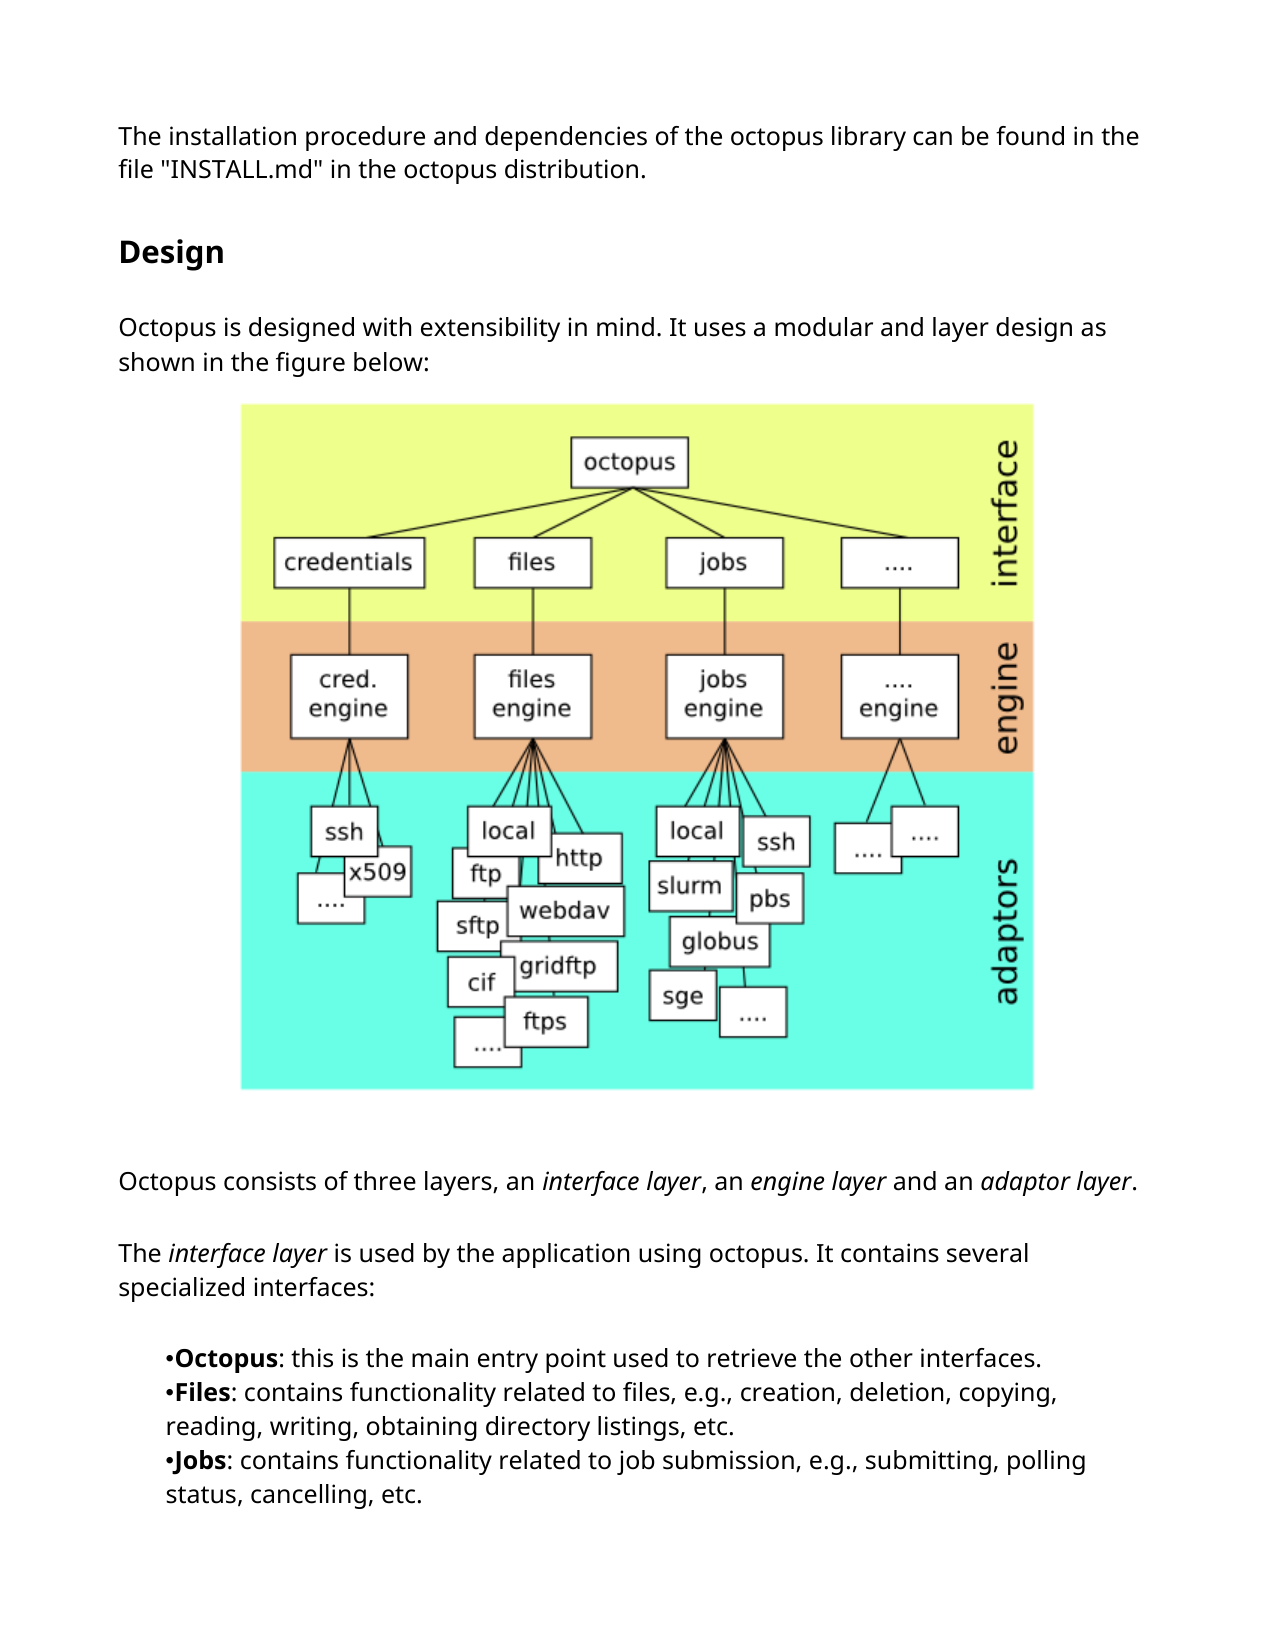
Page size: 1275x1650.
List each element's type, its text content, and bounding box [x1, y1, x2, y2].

list Files: contains functionality related to files, e.g., creation, deletion, copying, reading, writing, obtaining directory listings, etc. [118, 1375, 1157, 1443]
text Design [118, 230, 1157, 273]
list Octopus: this is the main entry point used to retrieve the other interfaces. [118, 1341, 1157, 1375]
text The interface layer is used by the application using octopus. It contains several specialized interfaces: [118, 1235, 1157, 1303]
list Jobs: contains functionality related to job submission, e.g., submitting, polling status, cancelling, etc. [118, 1443, 1157, 1511]
text The installation procedure and dependencies of the octopus library can be found in the file "INSTALL.md" in the octopus distribution. [118, 118, 1157, 186]
text Octopus is designed with extensibility in mind. It uses a modular and layer design as shown in the figure below: [118, 310, 1157, 378]
picture [233, 397, 1042, 1098]
text Octopus consists of three layers, an interface layer, an engine layer and an adaptor layer. [118, 1164, 1157, 1198]
